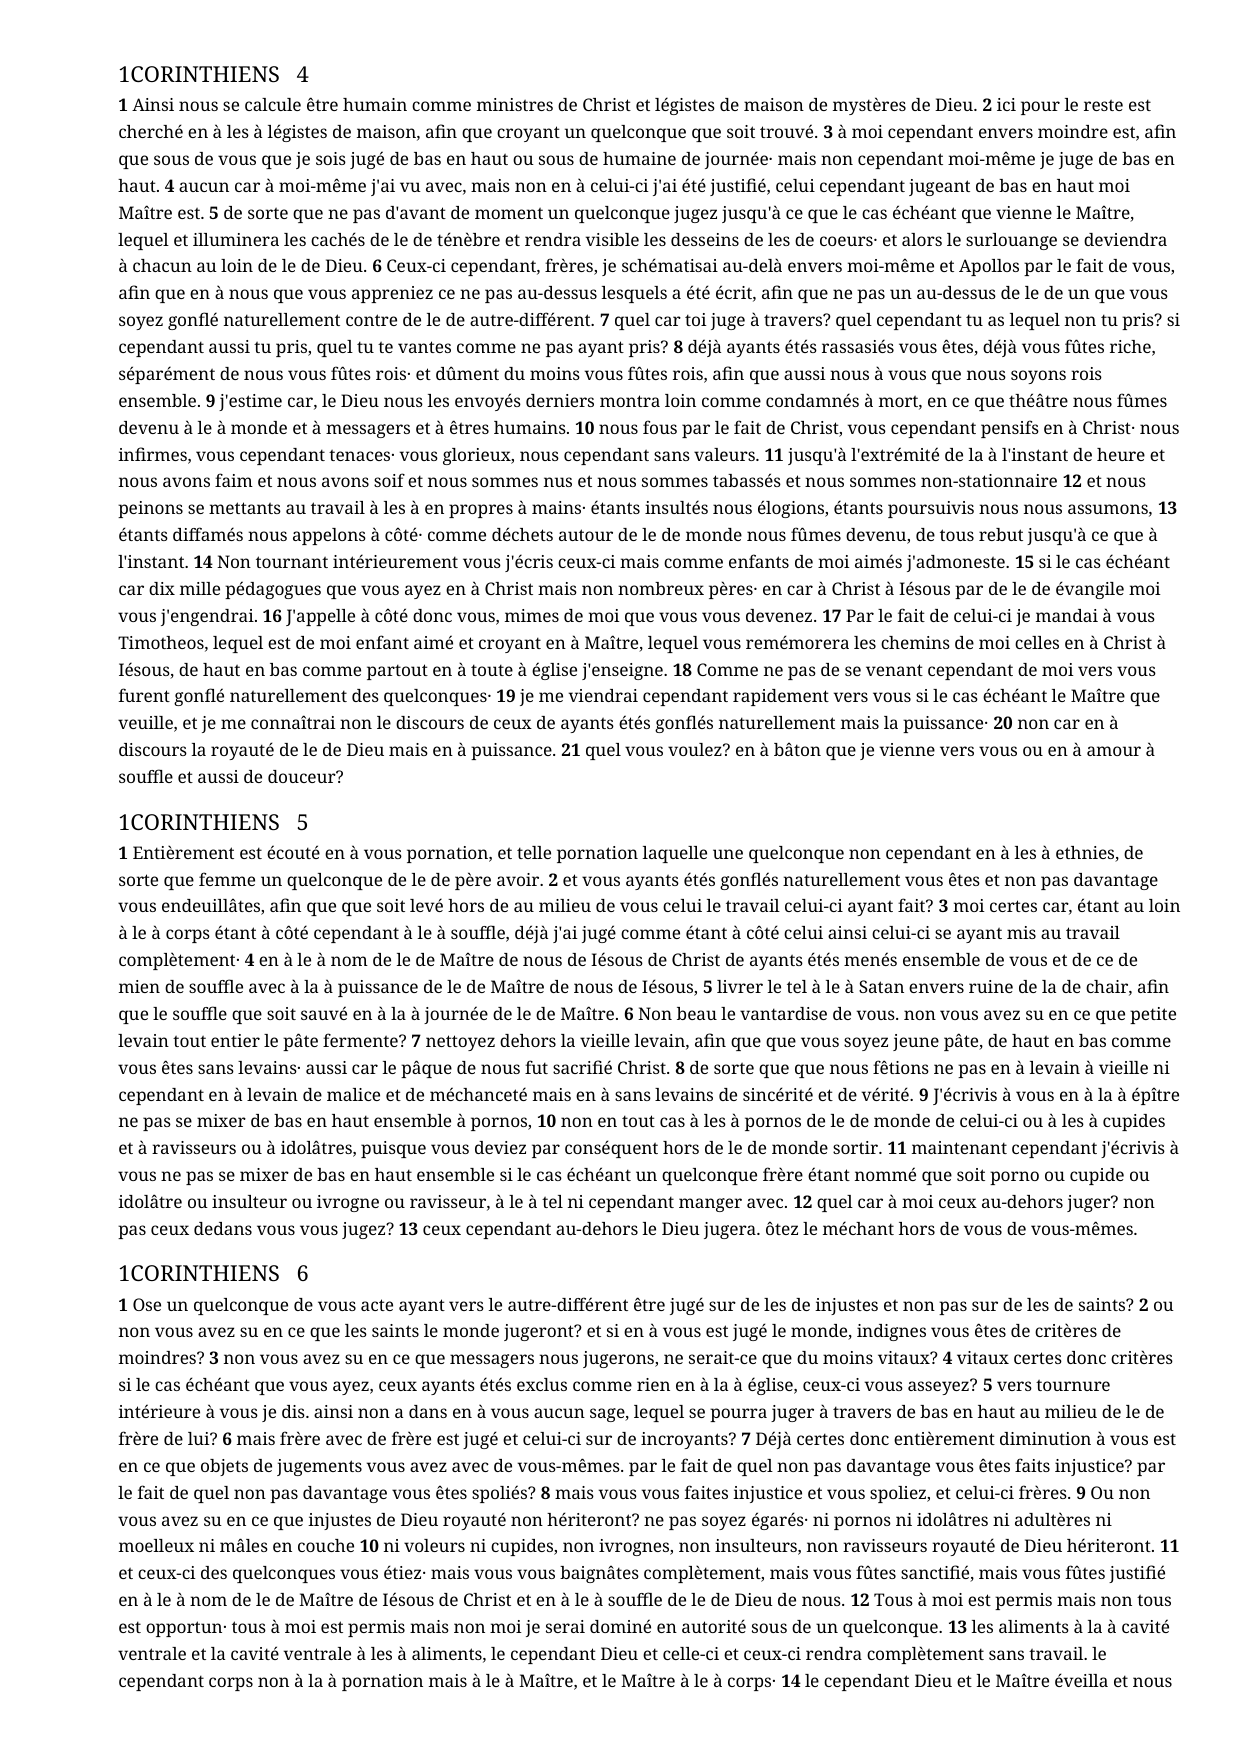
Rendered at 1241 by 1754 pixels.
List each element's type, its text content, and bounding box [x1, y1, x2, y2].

text 1 Ainsi nous se calcule être humain comme ministres de Christ et légistes de maison de mystères de Dieu. 2 ici pour le reste est cherché en à les à légistes de maison, afin que croyant un quelconque que soit trouvé. 3 à moi cependant envers moindre est, afin que sous de vous que je sois jugé de bas en haut ou sous de humaine de journée· mais non cependant moi-même je juge de bas en haut. 4 aucun car à moi-même j'ai vu avec, mais non en à celui-ci j'ai été justifié, celui cependant jugeant de bas en haut moi Maître est. 5 de sorte que ne pas d'avant de moment un quelconque jugez jusqu'à ce que le cas échéant que vienne le Maître, lequel et illuminera les cachés de le de ténèbre et rendra visible les desseins de les de coeurs· et alors le surlouange se deviendra à chacun au loin de le de Dieu. 6 Ceux-ci cependant, frères, je schématisai au-delà envers moi-même et Apollos par le fait de vous, afin que en à nous que vous appreniez ce ne pas au-dessus lesquels a été écrit, afin que ne pas un au-dessus de le de un que vous soyez gonflé naturellement contre de le de autre-différent. 7 quel car toi juge à travers? quel cependant tu as lequel non tu pris? si cependant aussi tu pris, quel tu te vantes comme ne pas ayant pris? 8 déjà ayants étés rassasiés vous êtes, déjà vous fûtes riche, séparément de nous vous fûtes rois· et dûment du moins vous fûtes rois, afin que aussi nous à vous que nous soyons rois ensemble. 9 j'estime car, le Dieu nous les envoyés derniers montra loin comme condamnés à mort, en ce que théâtre nous fûmes devenu à le à monde et à messagers et à êtres humains. 10 nous fous par le fait de Christ, vous cependant pensifs en à Christ· nous infirmes, vous cependant tenaces· vous glorieux, nous cependant sans valeurs. 11 jusqu'à l'extrémité de la à l'instant de heure et nous avons faim et nous avons soif et nous sommes nus et nous sommes tabassés et nous sommes non-stationnaire 12 et nous peinons se mettants au travail à les à en propres à mains· étants insultés nous élogions, étants poursuivis nous nous assumons, 13 étants diffamés nous appelons à côté· comme déchets autour de le de monde nous fûmes devenu, de tous rebut jusqu'à ce que à l'instant. 14 Non tournant intérieurement vous j'écris ceux-ci mais comme enfants de moi aimés j'admoneste. 15 si le cas échéant car dix mille pédagogues que vous ayez en à Christ mais non nombreux pères· en car à Christ à Iésous par de le de évangile moi vous j'engendrai. 16 J'appelle à côté donc vous, mimes de moi que vous vous devenez. 17 Par le fait de celui-ci je mandai à vous Timotheos, lequel est de moi enfant aimé et croyant en à Maître, lequel vous remémorera les chemins de moi celles en à Christ à Iésous, de haut en bas comme partout en à toute à église j'enseigne. 18 Comme ne pas de se venant cependant de moi vers vous furent gonflé naturellement des quelconques· 19 je me viendrai cependant rapidement vers vous si le cas échéant le Maître que veuille, et je me connaîtrai non le discours de ceux de ayants étés gonflés naturellement mais la puissance· 20 non car en à discours la royauté de le de Dieu mais en à puissance. 21 quel vous voulez? en à bâton que je vienne vers vous ou en à amour à souffle et aussi de douceur? [118, 93, 1181, 788]
text 1CORINTHIENS 6 [118, 1258, 1181, 1288]
text 1 Ose un quelconque de vous acte ayant vers le autre-différent être jugé sur de les de injustes et non pas sur de les de saints? 2 ou non vous avez su en ce que les saints le monde jugeront? et si en à vous est jugé le monde, indignes vous êtes de critères de moindres? 3 non vous avez su en ce que messagers nous jugerons, ne serait-ce que du moins vitaux? 4 vitaux certes donc critères si le cas échéant que vous ayez, ceux ayants étés exclus comme rien en à la à église, ceux-ci vous asseyez? 5 vers tournure intérieure à vous je dis. ainsi non a dans en à vous aucun sage, lequel se pourra juger à travers de bas en haut au milieu de le de frère de lui? 6 mais frère avec de frère est jugé et celui-ci sur de incroyants? 7 Déjà certes donc entièrement diminution à vous est en ce que objets de jugements vous avez avec de vous-mêmes. par le fait de quel non pas davantage vous êtes faits injustice? par le fait de quel non pas davantage vous êtes spoliés? 8 mais vous vous faites injustice et vous spoliez, et celui-ci frères. 9 Ou non vous avez su en ce que injustes de Dieu royauté non hériteront? ne pas soyez égarés· ni pornos ni idolâtres ni adultères ni moelleux ni mâles en couche 10 ni voleurs ni cupides, non ivrognes, non insulteurs, non ravisseurs royauté de Dieu hériteront. 11 et ceux-ci des quelconques vous étiez· mais vous vous baignâtes complètement, mais vous fûtes sanctifié, mais vous fûtes justifié en à le à nom de le de Maître de Iésous de Christ et en à le à souffle de le de Dieu de nous. 12 Tous à moi est permis mais non tous est opportun· tous à moi est permis mais non moi je serai dominé en autorité sous de un quelconque. 13 les aliments à la à cavité ventrale et la cavité ventrale à les à aliments, le cependant Dieu et celle-ci et ceux-ci rendra complètement sans travail. le cependant corps non à la à pornation mais à le à Maître, et le Maître à le à corps· 14 le cependant Dieu et le Maître éveilla et nous [118, 1293, 1181, 1692]
text 1 Entièrement est écouté en à vous pornation, et telle pornation laquelle une quelconque non cependant en à les à ethnies, de sorte que femme un quelconque de le de père avoir. 2 et vous ayants étés gonflés naturellement vous êtes et non pas davantage vous endeuillâtes, afin que que soit levé hors de au milieu de vous celui le travail celui-ci ayant fait? 3 moi certes car, étant au loin à le à corps étant à côté cependant à le à souffle, déjà j'ai jugé comme étant à côté celui ainsi celui-ci se ayant mis au travail complètement· 4 en à le à nom de le de Maître de nous de Iésous de Christ de ayants étés menés ensemble de vous et de ce de mien de souffle avec à la à puissance de le de Maître de nous de Iésous, 5 livrer le tel à le à Satan envers ruine de la de chair, afin que le souffle que soit sauvé en à la à journée de le de Maître. 6 Non beau le vantardise de vous. non vous avez su en ce que petite levain tout entier le pâte fermente? 7 nettoyez dehors la vieille levain, afin que que vous soyez jeune pâte, de haut en bas comme vous êtes sans levains· aussi car le pâque de nous fut sacrifié Christ. 8 de sorte que que nous fêtions ne pas en à levain à vieille ni cependant en à levain de malice et de méchanceté mais en à sans levains de sincérité et de vérité. 9 J'écrivis à vous en à la à épître ne pas se mixer de bas en haut ensemble à pornos, 10 non en tout cas à les à pornos de le de monde de celui-ci ou à les à cupides et à ravisseurs ou à idolâtres, puisque vous deviez par conséquent hors de le de monde sortir. 11 maintenant cependant j'écrivis à vous ne pas se mixer de bas en haut ensemble si le cas échéant un quelconque frère étant nommé que soit porno ou cupide ou idolâtre ou insulteur ou ivrogne ou ravisseur, à le à tel ni cependant manger avec. 12 quel car à moi ceux au-dehors juger? non pas ceux dedans vous vous jugez? 13 ceux cependant au-dehors le Dieu jugera. ôtez le méchant hors de vous de vous-mêmes. [118, 841, 1181, 1240]
text 1CORINTHIENS 4 [118, 59, 1181, 89]
text 1CORINTHIENS 5 [118, 807, 1181, 836]
